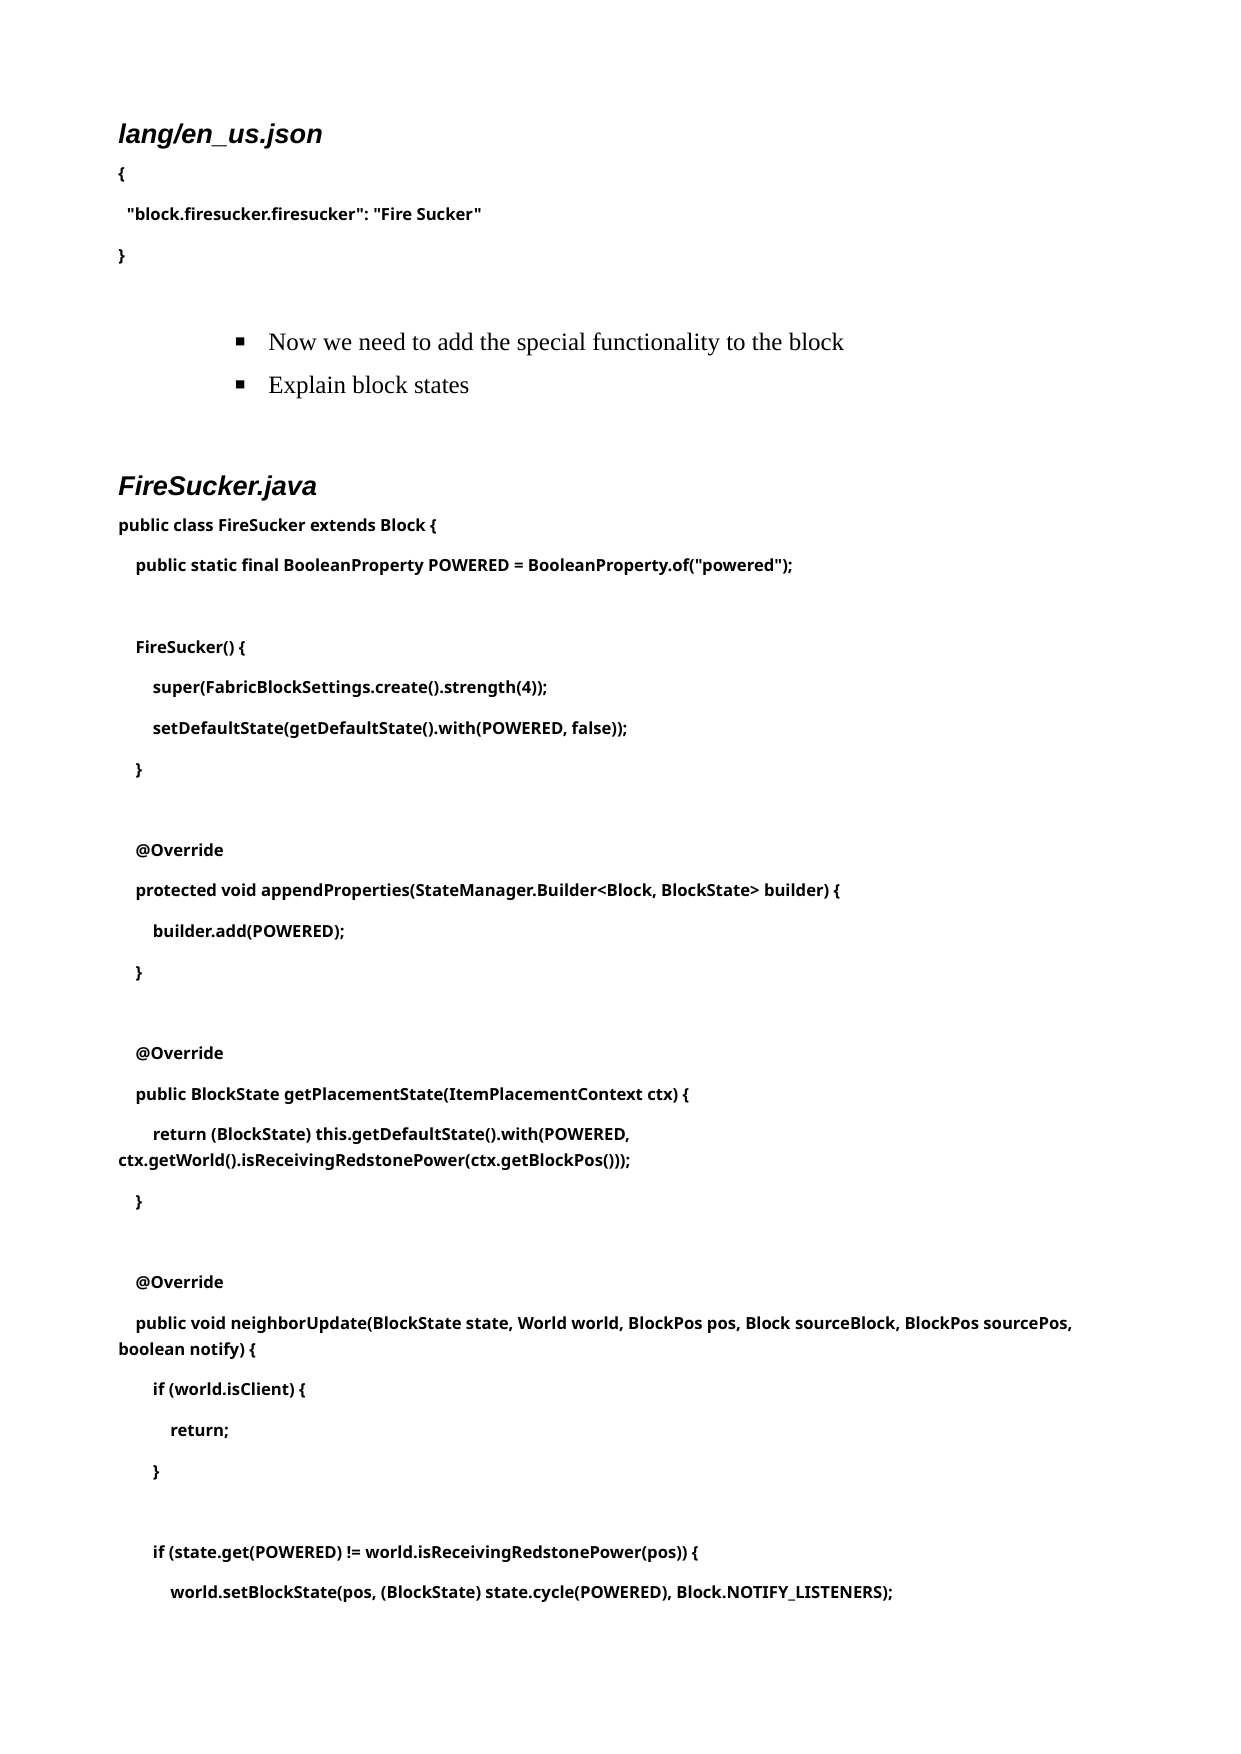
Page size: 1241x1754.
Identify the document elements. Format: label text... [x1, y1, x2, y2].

text super(FabricBlockSettings.create().strength(4)); [118, 676, 1122, 698]
text @Override [118, 1271, 1122, 1293]
text public void neighborUpdate(BlockState state, World world, BlockPos pos, Block sourceBlock, BlockPos sourcePos, boolean notify) { [118, 1311, 1122, 1360]
text public BlockState getPlacementState(ItemPlacementContext ctx) { [118, 1082, 1122, 1105]
text public class FireSucker extends Block { [118, 513, 1122, 536]
text return (BlockState) this.getDefaultState().with(POWERED, ctx.getWorld().isReceivingRedstonePower(ctx.getBlockPos())); [118, 1123, 1122, 1171]
text builder.add(POWERED); [118, 919, 1122, 942]
text setDefaultState(getDefaultState().with(POWERED, false)); [118, 716, 1122, 739]
text "block.firesucker.firesucker": "Fire Sucker" [118, 202, 1122, 225]
text } [118, 960, 1122, 983]
text } [118, 1189, 1122, 1212]
text public static final BooleanProperty POWERED = BooleanProperty.of("powered"); [118, 554, 1122, 577]
text @Override [118, 1041, 1122, 1064]
text protected void appendProperties(StateManager.Builder<Block, BlockState> builder) { [118, 879, 1122, 902]
subtitle lang/en_us.json [118, 118, 1122, 149]
text } [118, 757, 1122, 780]
text if (state.get(POWERED) != world.isReceivingRedstonePower(pos)) { [118, 1540, 1122, 1563]
text world.setBlockState(pos, (BlockState) state.cycle(POWERED), Block.NOTIFY_LISTENERS); [118, 1581, 1122, 1604]
text } [118, 243, 1122, 266]
text if (world.isClient) { [118, 1378, 1122, 1401]
text return; [118, 1418, 1122, 1441]
text @Override [118, 838, 1122, 861]
text { [118, 162, 1122, 184]
list Explain block states [231, 370, 1122, 399]
text FireSucker() { [118, 635, 1122, 658]
subtitle FireSucker.java [118, 469, 1122, 501]
list Now we need to add the special functionality to the block [231, 327, 1122, 356]
text } [118, 1459, 1122, 1482]
